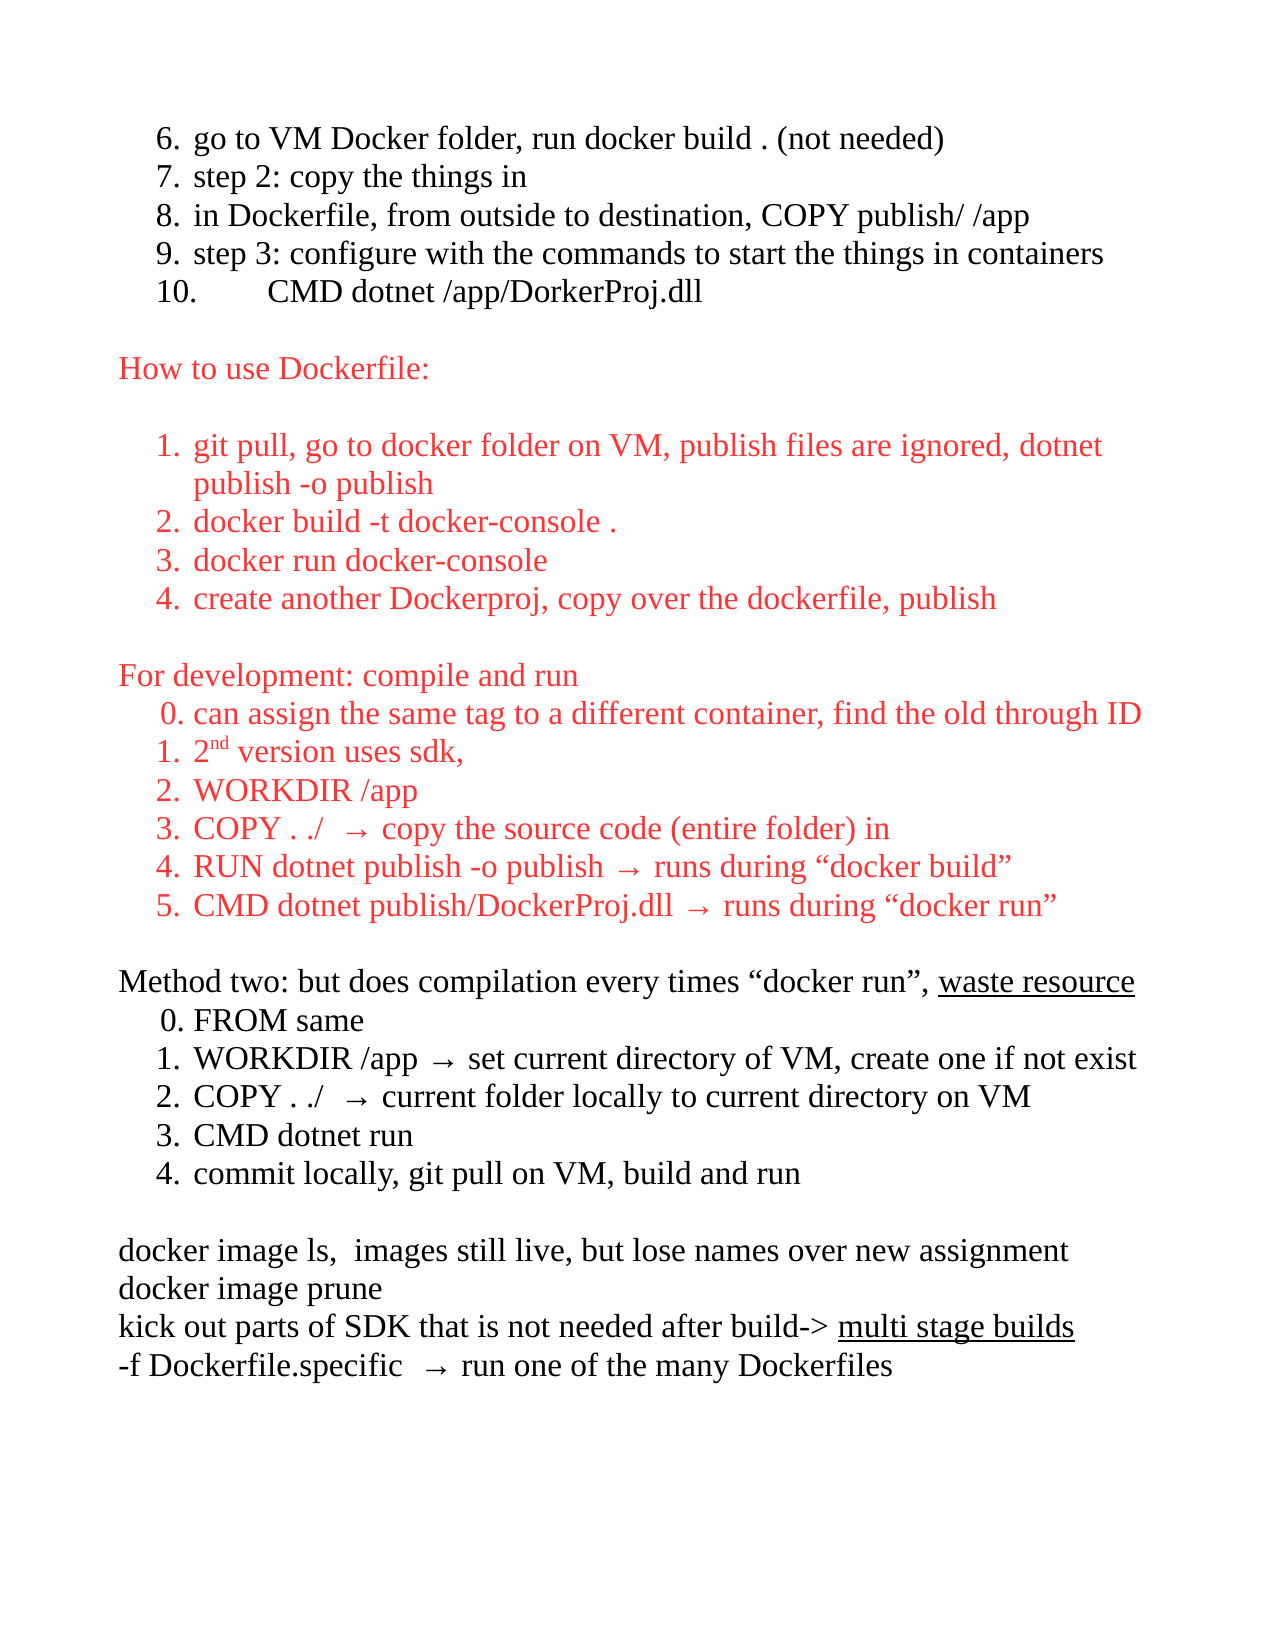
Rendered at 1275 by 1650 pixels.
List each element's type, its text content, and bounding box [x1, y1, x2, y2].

list COPY . ./ → copy the source code (entire folder) in [156, 808, 1157, 846]
list docker build -t docker-console . [156, 501, 1157, 540]
list docker run docker-console [156, 540, 1157, 578]
text For development: compile and run [118, 655, 1157, 693]
list git pull, go to docker folder on VM, publish files are ignored, dotnet publish -o publish [156, 425, 1157, 501]
list WORKDIR /app → set current directory of VM, create one if not exist [156, 1038, 1157, 1076]
list commit locally, git pull on VM, build and run [156, 1153, 1157, 1191]
list RUN dotnet publish -o publish → runs during “docker build” [156, 846, 1157, 885]
list CMD dotnet run [156, 1115, 1157, 1153]
text kick out parts of SDK that is not needed after build-> multi stage builds [118, 1306, 1157, 1345]
list step 2: copy the things in [156, 156, 1157, 195]
text -f Dockerfile.specific → run one of the many Dockerfiles [118, 1345, 1157, 1383]
list 2nd version uses sdk, [156, 731, 1157, 770]
list in Dockerfile, from outside to destination, COPY publish/ /app [156, 195, 1157, 233]
list WORKDIR /app [156, 770, 1157, 808]
text docker image ls, images still live, but lose names over new assignment [118, 1230, 1157, 1268]
text How to use Dockerfile: [118, 348, 1157, 386]
text docker image prune [118, 1268, 1157, 1306]
list CMD dotnet publish/DockerProj.dll → runs during “docker run” [156, 885, 1157, 923]
text Method two: but does compilation every times “docker run”, waste resource [118, 961, 1157, 1000]
text 0. FROM same [118, 1000, 1157, 1038]
list CMD dotnet /app/DorkerProj.dll [156, 271, 1157, 310]
list step 3: configure with the commands to start the things in containers [156, 233, 1157, 271]
list create another Dockerproj, copy over the dockerfile, publish [156, 578, 1157, 616]
list COPY . ./ → current folder locally to current directory on VM [156, 1076, 1157, 1115]
list go to VM Docker folder, run docker build . (not needed) [156, 118, 1157, 156]
text 0. can assign the same tag to a different container, find the old through ID [118, 693, 1157, 731]
